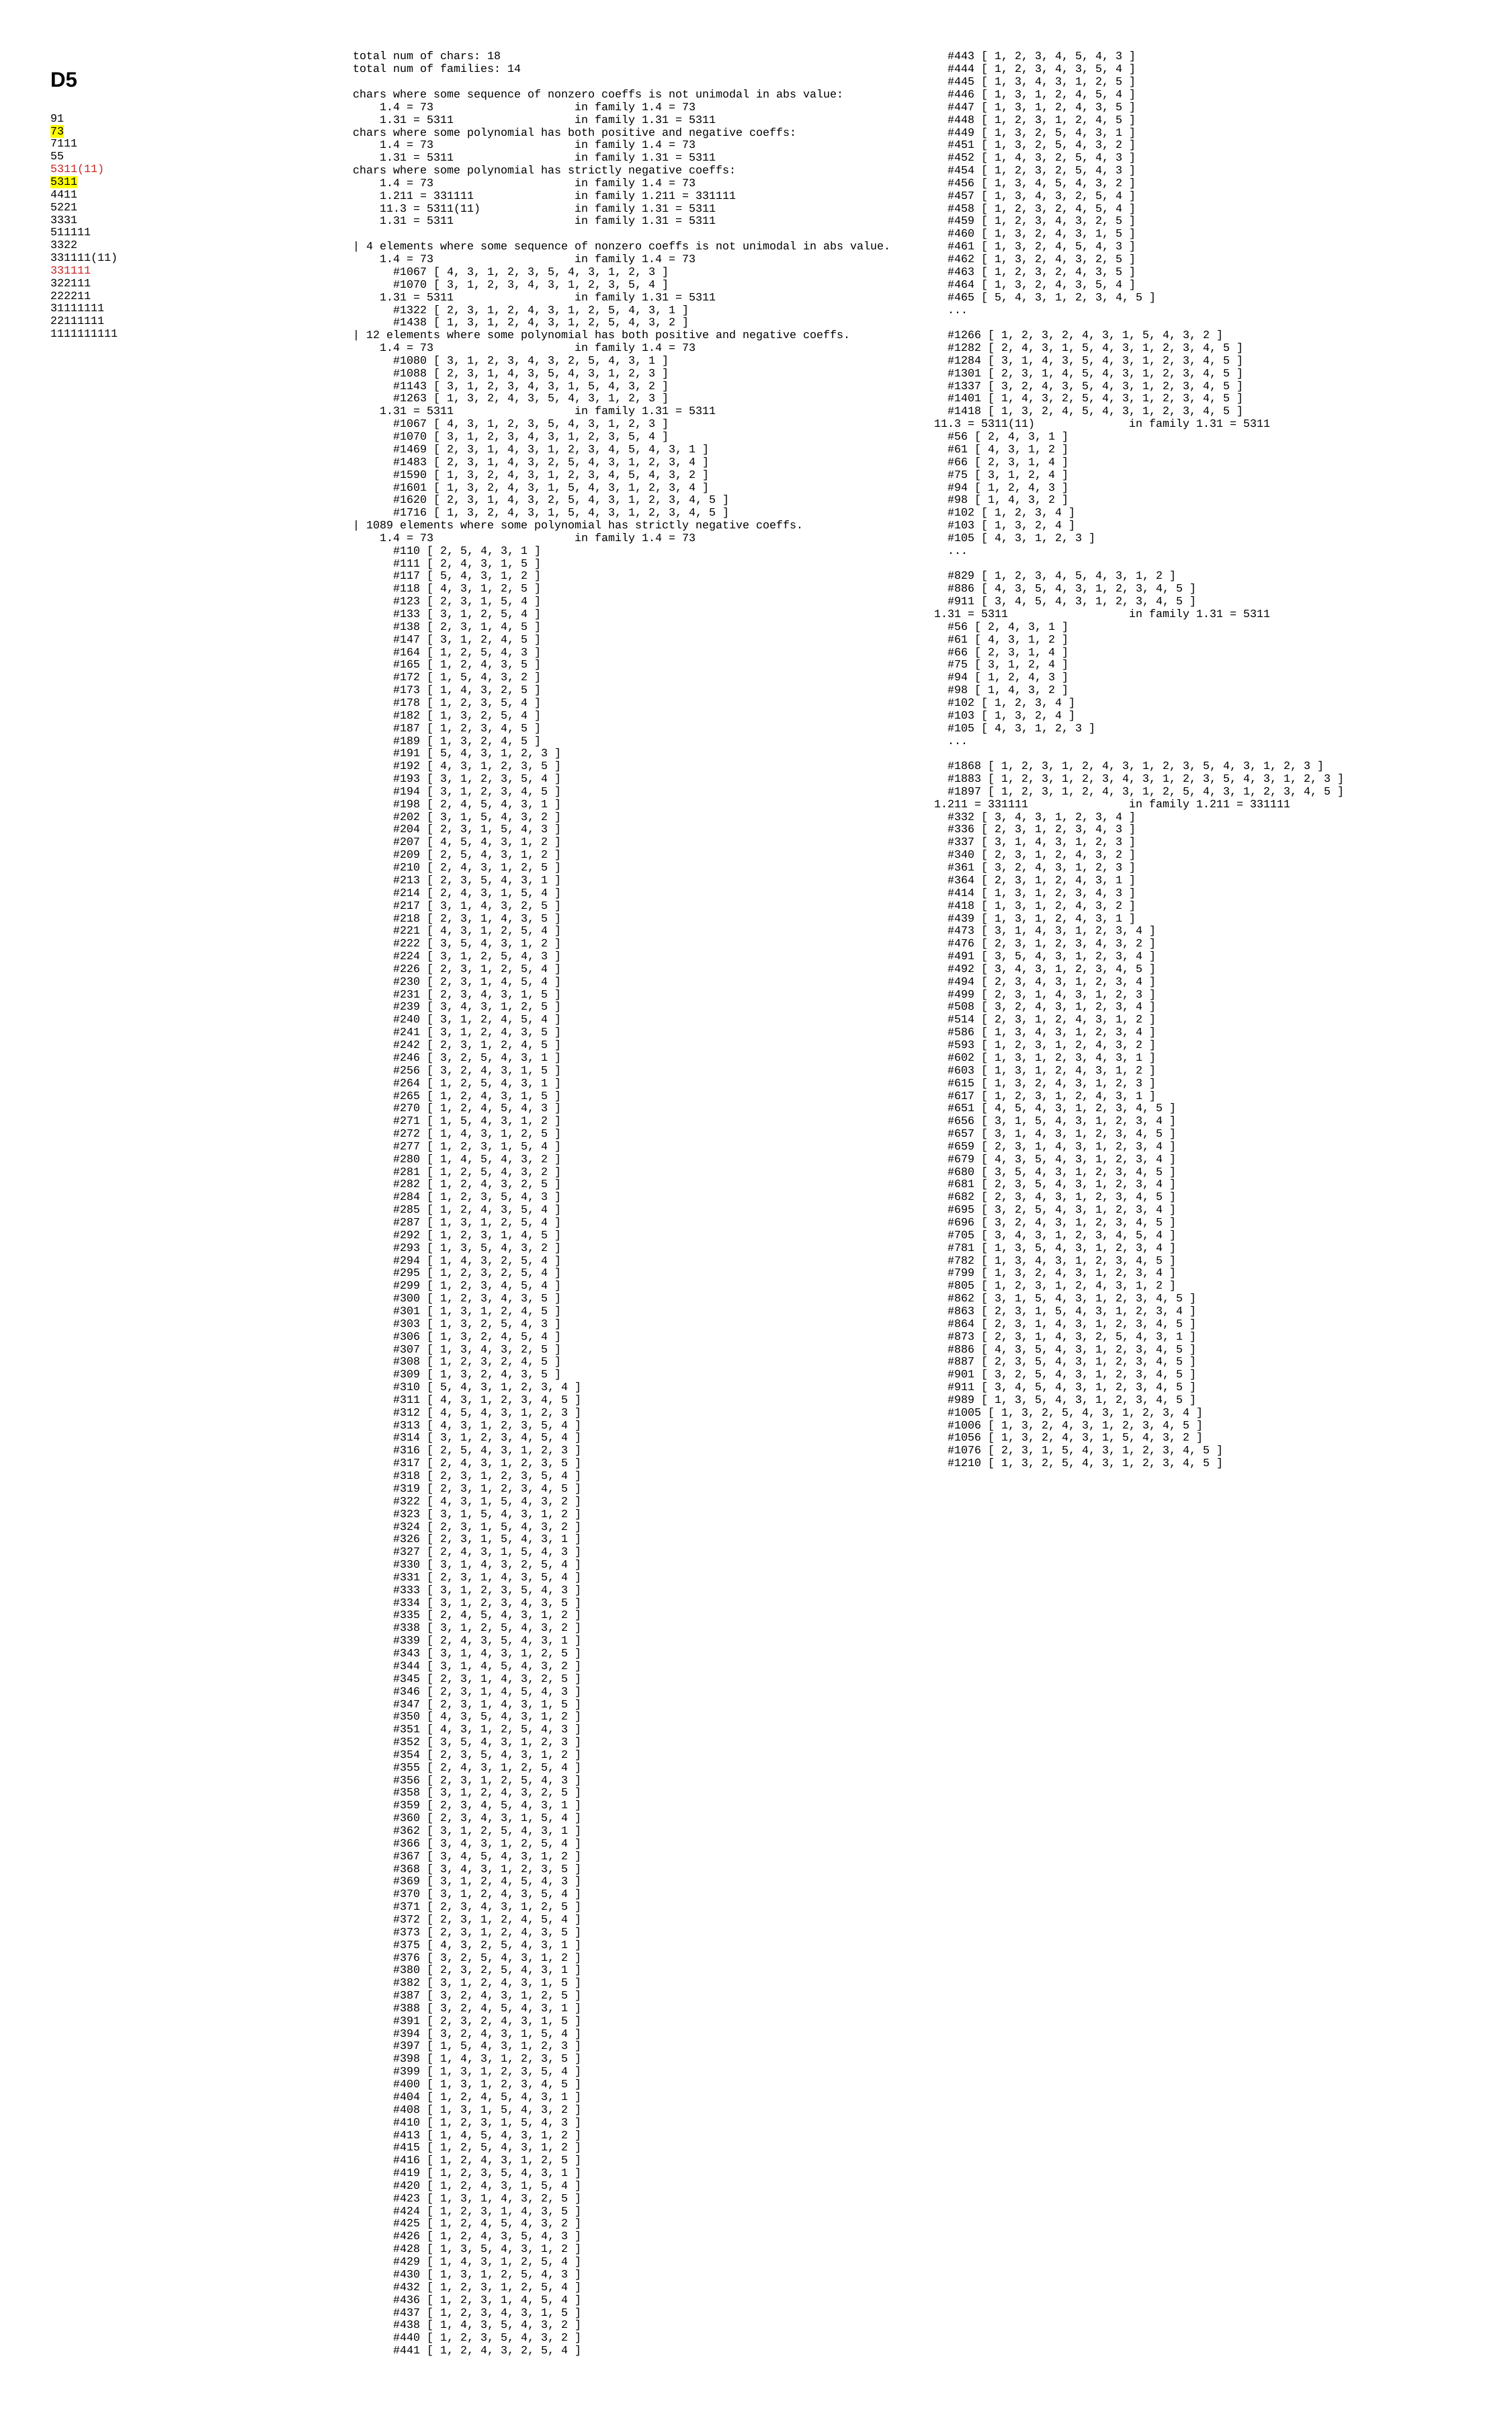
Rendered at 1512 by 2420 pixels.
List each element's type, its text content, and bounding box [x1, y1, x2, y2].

text #428 [ 1, 3, 5, 4, 3, 1, 2 ] [353, 2243, 907, 2256]
text #372 [ 2, 3, 1, 2, 4, 5, 4 ] [353, 1914, 907, 1926]
text #241 [ 3, 1, 2, 4, 3, 5 ] [353, 1026, 907, 1039]
text #380 [ 2, 3, 2, 5, 4, 3, 1 ] [353, 1964, 907, 1977]
text #1322 [ 2, 3, 1, 2, 4, 3, 1, 2, 5, 4, 3, 1 ] [353, 304, 907, 317]
text #138 [ 2, 3, 1, 4, 5 ] [353, 620, 907, 633]
text #1005 [ 1, 3, 2, 5, 4, 3, 1, 2, 3, 4 ] [907, 1406, 1462, 1419]
text #326 [ 2, 3, 1, 5, 4, 3, 1 ] [353, 1533, 907, 1546]
text #367 [ 3, 4, 5, 4, 3, 1, 2 ] [353, 1850, 907, 1863]
text #344 [ 3, 1, 4, 5, 4, 3, 2 ] [353, 1660, 907, 1672]
text #331 [ 2, 3, 1, 4, 3, 5, 4 ] [353, 1571, 907, 1584]
text 1.4 = 73 in family 1.4 = 73 [353, 177, 907, 190]
text #360 [ 2, 3, 4, 3, 1, 5, 4 ] [353, 1812, 907, 1824]
text #371 [ 2, 3, 4, 3, 1, 2, 5 ] [353, 1901, 907, 1914]
text chars where some polynomial has both positive and negative coeffs: [353, 126, 907, 139]
text #346 [ 2, 3, 1, 4, 5, 4, 3 ] [353, 1685, 907, 1698]
text #280 [ 1, 4, 5, 4, 3, 2 ] [353, 1153, 907, 1166]
text #345 [ 2, 3, 1, 4, 3, 2, 5 ] [353, 1672, 907, 1685]
text 22111111 [50, 315, 353, 328]
text #66 [ 2, 3, 1, 4 ] [907, 456, 1462, 469]
text #659 [ 2, 3, 1, 4, 3, 1, 2, 3, 4 ] [907, 1140, 1462, 1153]
text #239 [ 3, 4, 3, 1, 2, 5 ] [353, 1001, 907, 1014]
text #351 [ 4, 3, 1, 2, 5, 4, 3 ] [353, 1724, 907, 1736]
text #681 [ 2, 3, 5, 4, 3, 1, 2, 3, 4 ] [907, 1178, 1462, 1191]
text #364 [ 2, 3, 1, 2, 4, 3, 1 ] [907, 875, 1462, 887]
text #410 [ 1, 2, 3, 1, 5, 4, 3 ] [353, 2116, 907, 2129]
text #75 [ 3, 1, 2, 4 ] [907, 659, 1462, 672]
text #391 [ 2, 3, 2, 4, 3, 1, 5 ] [353, 2015, 907, 2027]
text #202 [ 3, 1, 5, 4, 3, 2 ] [353, 811, 907, 823]
text 1.4 = 73 in family 1.4 = 73 [353, 101, 907, 114]
text #330 [ 3, 1, 4, 3, 2, 5, 4 ] [353, 1559, 907, 1571]
text #284 [ 1, 2, 3, 5, 4, 3 ] [353, 1191, 907, 1204]
text #1006 [ 1, 3, 2, 4, 3, 1, 2, 3, 4, 5 ] [907, 1419, 1462, 1432]
text #989 [ 1, 3, 5, 4, 3, 1, 2, 3, 4, 5 ] [907, 1394, 1462, 1406]
text #209 [ 2, 5, 4, 3, 1, 2 ] [353, 849, 907, 862]
text #863 [ 2, 3, 1, 5, 4, 3, 1, 2, 3, 4 ] [907, 1305, 1462, 1318]
text #463 [ 1, 2, 3, 2, 4, 3, 5 ] [907, 266, 1462, 278]
text 1.211 = 331111 in family 1.211 = 331111 [907, 798, 1462, 811]
text #1483 [ 2, 3, 1, 4, 3, 2, 5, 4, 3, 1, 2, 3, 4 ] [353, 456, 907, 469]
text #1067 [ 4, 3, 1, 2, 3, 5, 4, 3, 1, 2, 3 ] [353, 266, 907, 278]
text #313 [ 4, 3, 1, 2, 3, 5, 4 ] [353, 1419, 907, 1432]
text #430 [ 1, 3, 1, 2, 5, 4, 3 ] [353, 2268, 907, 2281]
text #408 [ 1, 3, 1, 5, 4, 3, 2 ] [353, 2103, 907, 2116]
text #705 [ 3, 4, 3, 1, 2, 3, 4, 5, 4 ] [907, 1229, 1462, 1242]
text #462 [ 1, 3, 2, 4, 3, 2, 5 ] [907, 253, 1462, 266]
text #361 [ 3, 2, 4, 3, 1, 2, 3 ] [907, 862, 1462, 875]
text 1.31 = 5311 in family 1.31 = 5311 [353, 405, 907, 418]
text #332 [ 3, 4, 3, 1, 2, 3, 4 ] [907, 811, 1462, 823]
text #911 [ 3, 4, 5, 4, 3, 1, 2, 3, 4, 5 ] [907, 1381, 1462, 1394]
text #189 [ 1, 3, 2, 4, 5 ] [353, 735, 907, 748]
text #133 [ 3, 1, 2, 5, 4 ] [353, 608, 907, 620]
text #292 [ 1, 2, 3, 1, 4, 5 ] [353, 1229, 907, 1242]
text #459 [ 1, 2, 3, 4, 3, 2, 5 ] [907, 215, 1462, 228]
text #443 [ 1, 2, 3, 4, 5, 4, 3 ] [907, 50, 1462, 63]
text 331111(11) [50, 252, 353, 264]
text #172 [ 1, 5, 4, 3, 2 ] [353, 672, 907, 684]
text #432 [ 1, 2, 3, 1, 2, 5, 4 ] [353, 2281, 907, 2294]
text #270 [ 1, 2, 4, 5, 4, 3 ] [353, 1102, 907, 1115]
text #337 [ 3, 1, 4, 3, 1, 2, 3 ] [907, 836, 1462, 849]
text #94 [ 1, 2, 4, 3 ] [907, 672, 1462, 684]
text #458 [ 1, 2, 3, 2, 4, 5, 4 ] [907, 202, 1462, 215]
text #295 [ 1, 2, 3, 2, 5, 4 ] [353, 1267, 907, 1280]
text #1469 [ 2, 3, 1, 4, 3, 1, 2, 3, 4, 5, 4, 3, 1 ] [353, 443, 907, 456]
text #192 [ 4, 3, 1, 2, 3, 5 ] [353, 760, 907, 773]
text #376 [ 3, 2, 5, 4, 3, 1, 2 ] [353, 1951, 907, 1964]
text 3331 [50, 214, 353, 227]
text #281 [ 1, 2, 5, 4, 3, 2 ] [353, 1166, 907, 1178]
text #440 [ 1, 2, 3, 5, 4, 3, 2 ] [353, 2332, 907, 2345]
text #452 [ 1, 4, 3, 2, 5, 4, 3 ] [907, 152, 1462, 165]
text #375 [ 4, 3, 2, 5, 4, 3, 1 ] [353, 1939, 907, 1951]
text #437 [ 1, 2, 3, 4, 3, 1, 5 ] [353, 2306, 907, 2319]
text #306 [ 1, 3, 2, 4, 5, 4 ] [353, 1330, 907, 1343]
text #314 [ 3, 1, 2, 3, 4, 5, 4 ] [353, 1432, 907, 1445]
text #319 [ 2, 3, 1, 2, 3, 4, 5 ] [353, 1483, 907, 1495]
text #240 [ 3, 1, 2, 4, 5, 4 ] [353, 1014, 907, 1026]
text #310 [ 5, 4, 3, 1, 2, 3, 4 ] [353, 1381, 907, 1394]
text #327 [ 2, 4, 3, 1, 5, 4, 3 ] [353, 1546, 907, 1559]
text #494 [ 2, 3, 4, 3, 1, 2, 3, 4 ] [907, 975, 1462, 988]
text #615 [ 1, 3, 2, 4, 3, 1, 2, 3 ] [907, 1077, 1462, 1090]
text #387 [ 3, 2, 4, 3, 1, 2, 5 ] [353, 1990, 907, 2002]
text #656 [ 3, 1, 5, 4, 3, 1, 2, 3, 4 ] [907, 1115, 1462, 1128]
text #508 [ 3, 2, 4, 3, 1, 2, 3, 4 ] [907, 1001, 1462, 1014]
text #1301 [ 2, 3, 1, 4, 5, 4, 3, 1, 2, 3, 4, 5 ] [907, 367, 1462, 380]
text #399 [ 1, 3, 1, 2, 3, 5, 4 ] [353, 2066, 907, 2079]
text #1143 [ 3, 1, 2, 3, 4, 3, 1, 5, 4, 3, 2 ] [353, 380, 907, 393]
text #355 [ 2, 4, 3, 1, 2, 5, 4 ] [353, 1761, 907, 1774]
text #436 [ 1, 2, 3, 1, 4, 5, 4 ] [353, 2294, 907, 2306]
text #1438 [ 1, 3, 1, 2, 4, 3, 1, 2, 5, 4, 3, 2 ] [353, 317, 907, 329]
text 322111 [50, 277, 353, 290]
text #696 [ 3, 2, 4, 3, 1, 2, 3, 4, 5 ] [907, 1216, 1462, 1229]
text total num of families: 14 [353, 63, 907, 76]
text #277 [ 1, 2, 3, 1, 5, 4 ] [353, 1140, 907, 1153]
text #426 [ 1, 2, 4, 3, 5, 4, 3 ] [353, 2230, 907, 2243]
text #226 [ 2, 3, 1, 2, 5, 4 ] [353, 963, 907, 975]
text 1.4 = 73 in family 1.4 = 73 [353, 532, 907, 544]
text #424 [ 1, 2, 3, 1, 4, 3, 5 ] [353, 2205, 907, 2218]
text #359 [ 2, 3, 4, 5, 4, 3, 1 ] [353, 1800, 907, 1812]
text #339 [ 2, 4, 3, 5, 4, 3, 1 ] [353, 1635, 907, 1648]
text #242 [ 2, 3, 1, 2, 4, 5 ] [353, 1039, 907, 1051]
text #368 [ 3, 4, 3, 1, 2, 3, 5 ] [353, 1863, 907, 1876]
text #191 [ 5, 4, 3, 1, 2, 3 ] [353, 748, 907, 760]
text #414 [ 1, 3, 1, 2, 3, 4, 3 ] [907, 887, 1462, 899]
text #123 [ 2, 3, 1, 5, 4 ] [353, 596, 907, 608]
text #300 [ 1, 2, 3, 4, 3, 5 ] [353, 1293, 907, 1305]
text #231 [ 2, 3, 4, 3, 1, 5 ] [353, 988, 907, 1001]
text #221 [ 4, 3, 1, 2, 5, 4 ] [353, 925, 907, 938]
text #461 [ 1, 3, 2, 4, 5, 4, 3 ] [907, 241, 1462, 253]
text ... [907, 735, 1462, 748]
text #285 [ 1, 2, 4, 3, 5, 4 ] [353, 1204, 907, 1216]
text 31111111 [50, 302, 353, 315]
text #352 [ 3, 5, 4, 3, 1, 2, 3 ] [353, 1736, 907, 1748]
text 11.3 = 5311(11) in family 1.31 = 5311 [353, 202, 907, 215]
text 1111111111 [50, 328, 353, 341]
text #334 [ 3, 1, 2, 3, 4, 3, 5 ] [353, 1597, 907, 1609]
text #256 [ 3, 2, 4, 3, 1, 5 ] [353, 1064, 907, 1077]
text #358 [ 3, 1, 2, 4, 3, 2, 5 ] [353, 1787, 907, 1800]
text #272 [ 1, 4, 3, 1, 2, 5 ] [353, 1128, 907, 1140]
text #213 [ 2, 3, 5, 4, 3, 1 ] [353, 875, 907, 887]
text ... [907, 304, 1462, 317]
text #350 [ 4, 3, 5, 4, 3, 1, 2 ] [353, 1711, 907, 1724]
text 91 [50, 112, 353, 125]
text #294 [ 1, 4, 3, 2, 5, 4 ] [353, 1254, 907, 1267]
text #446 [ 1, 3, 1, 2, 4, 5, 4 ] [907, 89, 1462, 101]
text #413 [ 1, 4, 5, 4, 3, 1, 2 ] [353, 2129, 907, 2142]
text #322 [ 4, 3, 1, 5, 4, 3, 2 ] [353, 1495, 907, 1508]
text #204 [ 2, 3, 1, 5, 4, 3 ] [353, 823, 907, 836]
text #679 [ 4, 3, 5, 4, 3, 1, 2, 3, 4 ] [907, 1153, 1462, 1166]
text #347 [ 2, 3, 1, 4, 3, 1, 5 ] [353, 1698, 907, 1711]
text 1.31 = 5311 in family 1.31 = 5311 [353, 152, 907, 165]
text #56 [ 2, 4, 3, 1 ] [907, 620, 1462, 633]
text #1070 [ 3, 1, 2, 3, 4, 3, 1, 2, 3, 5, 4 ] [353, 431, 907, 443]
text 11.3 = 5311(11) in family 1.31 = 5311 [907, 418, 1462, 431]
text #178 [ 1, 2, 3, 5, 4 ] [353, 697, 907, 709]
text #303 [ 1, 3, 2, 5, 4, 3 ] [353, 1318, 907, 1330]
text #271 [ 1, 5, 4, 3, 1, 2 ] [353, 1115, 907, 1128]
text #217 [ 3, 1, 4, 3, 2, 5 ] [353, 899, 907, 912]
text #187 [ 1, 2, 3, 4, 5 ] [353, 722, 907, 735]
text #264 [ 1, 2, 5, 4, 3, 1 ] [353, 1077, 907, 1090]
text #593 [ 1, 2, 3, 1, 2, 4, 3, 2 ] [907, 1039, 1462, 1051]
text #1266 [ 1, 2, 3, 2, 4, 3, 1, 5, 4, 3, 2 ] [907, 329, 1462, 342]
text #382 [ 3, 1, 2, 4, 3, 1, 5 ] [353, 1977, 907, 1990]
text 5221 [50, 201, 353, 214]
text #782 [ 1, 3, 4, 3, 1, 2, 3, 4, 5 ] [907, 1254, 1462, 1267]
text #1590 [ 1, 3, 2, 4, 3, 1, 2, 3, 4, 5, 4, 3, 2 ] [353, 469, 907, 481]
text #110 [ 2, 5, 4, 3, 1 ] [353, 544, 907, 557]
text #799 [ 1, 3, 2, 4, 3, 1, 2, 3, 4 ] [907, 1267, 1462, 1280]
text #394 [ 3, 2, 4, 3, 1, 5, 4 ] [353, 2027, 907, 2040]
text #1601 [ 1, 3, 2, 4, 3, 1, 5, 4, 3, 1, 2, 3, 4 ] [353, 481, 907, 494]
text #265 [ 1, 2, 4, 3, 1, 5 ] [353, 1090, 907, 1102]
text #61 [ 4, 3, 1, 2 ] [907, 633, 1462, 646]
text #75 [ 3, 1, 2, 4 ] [907, 469, 1462, 481]
text #182 [ 1, 3, 2, 5, 4 ] [353, 709, 907, 722]
text #451 [ 1, 3, 2, 5, 4, 3, 2 ] [907, 139, 1462, 152]
text #864 [ 2, 3, 1, 4, 3, 1, 2, 3, 4, 5 ] [907, 1318, 1462, 1330]
text #1883 [ 1, 2, 3, 1, 2, 3, 4, 3, 1, 2, 3, 5, 4, 3, 1, 2, 3 ] [907, 773, 1462, 785]
text #366 [ 3, 4, 3, 1, 2, 5, 4 ] [353, 1837, 907, 1850]
text #617 [ 1, 2, 3, 1, 2, 4, 3, 1 ] [907, 1090, 1462, 1102]
text | 12 elements where some polynomial has both positive and negative coeffs. [353, 329, 907, 342]
text #61 [ 4, 3, 1, 2 ] [907, 443, 1462, 456]
text 55 [50, 151, 353, 163]
text #373 [ 2, 3, 1, 2, 4, 3, 5 ] [353, 1926, 907, 1939]
text #781 [ 1, 3, 5, 4, 3, 1, 2, 3, 4 ] [907, 1242, 1462, 1254]
text 3322 [50, 239, 353, 252]
text #105 [ 4, 3, 1, 2, 3 ] [907, 532, 1462, 544]
text 7111 [50, 138, 353, 151]
text #222 [ 3, 5, 4, 3, 1, 2 ] [353, 938, 907, 951]
text #886 [ 4, 3, 5, 4, 3, 1, 2, 3, 4, 5 ] [907, 583, 1462, 596]
text #586 [ 1, 3, 4, 3, 1, 2, 3, 4 ] [907, 1026, 1462, 1039]
text #307 [ 1, 3, 4, 3, 2, 5 ] [353, 1343, 907, 1356]
text #429 [ 1, 4, 3, 1, 2, 5, 4 ] [353, 2256, 907, 2268]
text #343 [ 3, 1, 4, 3, 1, 2, 5 ] [353, 1648, 907, 1660]
text #901 [ 3, 2, 5, 4, 3, 1, 2, 3, 4, 5 ] [907, 1369, 1462, 1381]
text #340 [ 2, 3, 1, 2, 4, 3, 2 ] [907, 849, 1462, 862]
text #311 [ 4, 3, 1, 2, 3, 4, 5 ] [353, 1394, 907, 1406]
text #657 [ 3, 1, 4, 3, 1, 2, 3, 4, 5 ] [907, 1128, 1462, 1140]
text #165 [ 1, 2, 4, 3, 5 ] [353, 659, 907, 672]
text #911 [ 3, 4, 5, 4, 3, 1, 2, 3, 4, 5 ] [907, 596, 1462, 608]
text #1716 [ 1, 3, 2, 4, 3, 1, 5, 4, 3, 1, 2, 3, 4, 5 ] [353, 507, 907, 520]
text #117 [ 5, 4, 3, 1, 2 ] [353, 570, 907, 583]
text #111 [ 2, 4, 3, 1, 5 ] [353, 557, 907, 570]
text #491 [ 3, 5, 4, 3, 1, 2, 3, 4 ] [907, 951, 1462, 963]
text #456 [ 1, 3, 4, 5, 4, 3, 2 ] [907, 177, 1462, 190]
text #1070 [ 3, 1, 2, 3, 4, 3, 1, 2, 3, 5, 4 ] [353, 278, 907, 291]
text 4411 [50, 188, 353, 201]
text #416 [ 1, 2, 4, 3, 1, 2, 5 ] [353, 2154, 907, 2167]
text #1620 [ 2, 3, 1, 4, 3, 2, 5, 4, 3, 1, 2, 3, 4, 5 ] [353, 494, 907, 507]
text #354 [ 2, 3, 5, 4, 3, 1, 2 ] [353, 1748, 907, 1761]
text #1337 [ 3, 2, 4, 3, 5, 4, 3, 1, 2, 3, 4, 5 ] [907, 380, 1462, 393]
text total num of chars: 18 [353, 50, 907, 63]
text #317 [ 2, 4, 3, 1, 2, 3, 5 ] [353, 1457, 907, 1470]
text #418 [ 1, 3, 1, 2, 4, 3, 2 ] [907, 899, 1462, 912]
text #103 [ 1, 3, 2, 4 ] [907, 709, 1462, 722]
text #695 [ 3, 2, 5, 4, 3, 1, 2, 3, 4 ] [907, 1204, 1462, 1216]
text #886 [ 4, 3, 5, 4, 3, 1, 2, 3, 4, 5 ] [907, 1343, 1462, 1356]
text #323 [ 3, 1, 5, 4, 3, 1, 2 ] [353, 1508, 907, 1521]
text #336 [ 2, 3, 1, 2, 3, 4, 3 ] [907, 823, 1462, 836]
text #1210 [ 1, 3, 2, 5, 4, 3, 1, 2, 3, 4, 5 ] [907, 1457, 1462, 1470]
text 1.31 = 5311 in family 1.31 = 5311 [353, 291, 907, 304]
text #1284 [ 3, 1, 4, 3, 5, 4, 3, 1, 2, 3, 4, 5 ] [907, 354, 1462, 367]
text #1263 [ 1, 3, 2, 4, 3, 5, 4, 3, 1, 2, 3 ] [353, 393, 907, 405]
text #309 [ 1, 3, 2, 4, 3, 5 ] [353, 1369, 907, 1381]
text #603 [ 1, 3, 1, 2, 4, 3, 1, 2 ] [907, 1064, 1462, 1077]
text #454 [ 1, 2, 3, 2, 5, 4, 3 ] [907, 165, 1462, 177]
text #173 [ 1, 4, 3, 2, 5 ] [353, 684, 907, 697]
text 1.4 = 73 in family 1.4 = 73 [353, 342, 907, 354]
text #419 [ 1, 2, 3, 5, 4, 3, 1 ] [353, 2167, 907, 2179]
text #369 [ 3, 1, 2, 4, 5, 4, 3 ] [353, 1876, 907, 1888]
text #425 [ 1, 2, 4, 5, 4, 3, 2 ] [353, 2218, 907, 2230]
text #398 [ 1, 4, 3, 1, 2, 3, 5 ] [353, 2053, 907, 2066]
text #147 [ 3, 1, 2, 4, 5 ] [353, 633, 907, 646]
text #388 [ 3, 2, 4, 5, 4, 3, 1 ] [353, 2002, 907, 2015]
text #218 [ 2, 3, 1, 4, 3, 5 ] [353, 912, 907, 925]
text #473 [ 3, 1, 4, 3, 1, 2, 3, 4 ] [907, 925, 1462, 938]
text #499 [ 2, 3, 1, 4, 3, 1, 2, 3 ] [907, 988, 1462, 1001]
text #420 [ 1, 2, 4, 3, 1, 5, 4 ] [353, 2179, 907, 2192]
text 1.31 = 5311 in family 1.31 = 5311 [353, 114, 907, 126]
text #602 [ 1, 3, 1, 2, 3, 4, 3, 1 ] [907, 1051, 1462, 1064]
text #464 [ 1, 3, 2, 4, 3, 5, 4 ] [907, 278, 1462, 291]
text #438 [ 1, 4, 3, 5, 4, 3, 2 ] [353, 2319, 907, 2332]
text 1.4 = 73 in family 1.4 = 73 [353, 253, 907, 266]
text #680 [ 3, 5, 4, 3, 1, 2, 3, 4, 5 ] [907, 1166, 1462, 1178]
text #457 [ 1, 3, 4, 3, 2, 5, 4 ] [907, 190, 1462, 202]
text #207 [ 4, 5, 4, 3, 1, 2 ] [353, 836, 907, 849]
text #299 [ 1, 2, 3, 4, 5, 4 ] [353, 1280, 907, 1293]
text #214 [ 2, 4, 3, 1, 5, 4 ] [353, 887, 907, 899]
text 5311 [50, 176, 353, 188]
text #873 [ 2, 3, 1, 4, 3, 2, 5, 4, 3, 1 ] [907, 1330, 1462, 1343]
text #362 [ 3, 1, 2, 5, 4, 3, 1 ] [353, 1824, 907, 1837]
text #465 [ 5, 4, 3, 1, 2, 3, 4, 5 ] [907, 291, 1462, 304]
text #1076 [ 2, 3, 1, 5, 4, 3, 1, 2, 3, 4, 5 ] [907, 1445, 1462, 1457]
text #862 [ 3, 1, 5, 4, 3, 1, 2, 3, 4, 5 ] [907, 1293, 1462, 1305]
text #194 [ 3, 1, 2, 3, 4, 5 ] [353, 785, 907, 798]
text #66 [ 2, 3, 1, 4 ] [907, 646, 1462, 659]
text #887 [ 2, 3, 5, 4, 3, 1, 2, 3, 4, 5 ] [907, 1356, 1462, 1369]
text #415 [ 1, 2, 5, 4, 3, 1, 2 ] [353, 2142, 907, 2154]
text chars where some sequence of nonzero coeffs is not unimodal in abs value: [353, 89, 907, 101]
text | 4 elements where some sequence of nonzero coeffs is not unimodal in abs value. [353, 241, 907, 253]
text #287 [ 1, 3, 1, 2, 5, 4 ] [353, 1216, 907, 1229]
text #356 [ 2, 3, 1, 2, 5, 4, 3 ] [353, 1774, 907, 1787]
text #400 [ 1, 3, 1, 2, 3, 4, 5 ] [353, 2079, 907, 2091]
text #460 [ 1, 3, 2, 4, 3, 1, 5 ] [907, 228, 1462, 241]
text #102 [ 1, 2, 3, 4 ] [907, 507, 1462, 520]
text #312 [ 4, 5, 4, 3, 1, 2, 3 ] [353, 1406, 907, 1419]
text #56 [ 2, 4, 3, 1 ] [907, 431, 1462, 443]
text #476 [ 2, 3, 1, 2, 3, 4, 3, 2 ] [907, 938, 1462, 951]
text 1.4 = 73 in family 1.4 = 73 [353, 139, 907, 152]
text #1868 [ 1, 2, 3, 1, 2, 4, 3, 1, 2, 3, 5, 4, 3, 1, 2, 3 ] [907, 760, 1462, 773]
text #246 [ 3, 2, 5, 4, 3, 1 ] [353, 1051, 907, 1064]
text #333 [ 3, 1, 2, 3, 5, 4, 3 ] [353, 1584, 907, 1597]
text #447 [ 1, 3, 1, 2, 4, 3, 5 ] [907, 101, 1462, 114]
text 1.31 = 5311 in family 1.31 = 5311 [353, 215, 907, 228]
text #102 [ 1, 2, 3, 4 ] [907, 697, 1462, 709]
text #829 [ 1, 2, 3, 4, 5, 4, 3, 1, 2 ] [907, 570, 1462, 583]
text #293 [ 1, 3, 5, 4, 3, 2 ] [353, 1242, 907, 1254]
text chars where some polynomial has strictly negative coeffs: [353, 165, 907, 177]
text #98 [ 1, 4, 3, 2 ] [907, 494, 1462, 507]
subtitle D5 [50, 67, 353, 91]
text #118 [ 4, 3, 1, 2, 5 ] [353, 583, 907, 596]
text 5311(11) [50, 163, 353, 176]
text #198 [ 2, 4, 5, 4, 3, 1 ] [353, 798, 907, 811]
text #423 [ 1, 3, 1, 4, 3, 2, 5 ] [353, 2192, 907, 2205]
text #338 [ 3, 1, 2, 5, 4, 3, 2 ] [353, 1622, 907, 1635]
text | 1089 elements where some polynomial has strictly negative coeffs. [353, 520, 907, 532]
text #449 [ 1, 3, 2, 5, 4, 3, 1 ] [907, 126, 1462, 139]
text #193 [ 3, 1, 2, 3, 5, 4 ] [353, 773, 907, 785]
text #230 [ 2, 3, 1, 4, 5, 4 ] [353, 975, 907, 988]
text #1056 [ 1, 3, 2, 4, 3, 1, 5, 4, 3, 2 ] [907, 1432, 1462, 1445]
text #448 [ 1, 2, 3, 1, 2, 4, 5 ] [907, 114, 1462, 126]
text #164 [ 1, 2, 5, 4, 3 ] [353, 646, 907, 659]
text ... [907, 544, 1462, 557]
text 511111 [50, 227, 353, 239]
text #301 [ 1, 3, 1, 2, 4, 5 ] [353, 1305, 907, 1318]
text #282 [ 1, 2, 4, 3, 2, 5 ] [353, 1178, 907, 1191]
text #1080 [ 3, 1, 2, 3, 4, 3, 2, 5, 4, 3, 1 ] [353, 354, 907, 367]
text #439 [ 1, 3, 1, 2, 4, 3, 1 ] [907, 912, 1462, 925]
text #1067 [ 4, 3, 1, 2, 3, 5, 4, 3, 1, 2, 3 ] [353, 418, 907, 431]
text #441 [ 1, 2, 4, 3, 2, 5, 4 ] [353, 2345, 907, 2357]
text 73 [50, 125, 353, 138]
text #98 [ 1, 4, 3, 2 ] [907, 684, 1462, 697]
text #1897 [ 1, 2, 3, 1, 2, 4, 3, 1, 2, 5, 4, 3, 1, 2, 3, 4, 5 ] [907, 785, 1462, 798]
text #514 [ 2, 3, 1, 2, 4, 3, 1, 2 ] [907, 1014, 1462, 1026]
text #1418 [ 1, 3, 2, 4, 5, 4, 3, 1, 2, 3, 4, 5 ] [907, 405, 1462, 418]
text #444 [ 1, 2, 3, 4, 3, 5, 4 ] [907, 63, 1462, 76]
text #94 [ 1, 2, 4, 3 ] [907, 481, 1462, 494]
text 1.31 = 5311 in family 1.31 = 5311 [907, 608, 1462, 620]
text #324 [ 2, 3, 1, 5, 4, 3, 2 ] [353, 1521, 907, 1533]
text #1401 [ 1, 4, 3, 2, 5, 4, 3, 1, 2, 3, 4, 5 ] [907, 393, 1462, 405]
text #316 [ 2, 5, 4, 3, 1, 2, 3 ] [353, 1445, 907, 1457]
text #308 [ 1, 2, 3, 2, 4, 5 ] [353, 1356, 907, 1369]
text #805 [ 1, 2, 3, 1, 2, 4, 3, 1, 2 ] [907, 1280, 1462, 1293]
text #397 [ 1, 5, 4, 3, 1, 2, 3 ] [353, 2040, 907, 2053]
text #682 [ 2, 3, 4, 3, 1, 2, 3, 4, 5 ] [907, 1191, 1462, 1204]
text #103 [ 1, 3, 2, 4 ] [907, 520, 1462, 532]
text #370 [ 3, 1, 2, 4, 3, 5, 4 ] [353, 1888, 907, 1901]
text #404 [ 1, 2, 4, 5, 4, 3, 1 ] [353, 2091, 907, 2103]
text #335 [ 2, 4, 5, 4, 3, 1, 2 ] [353, 1609, 907, 1622]
text 331111 [50, 264, 353, 277]
text 1.211 = 331111 in family 1.211 = 331111 [353, 190, 907, 202]
text #105 [ 4, 3, 1, 2, 3 ] [907, 722, 1462, 735]
text #318 [ 2, 3, 1, 2, 3, 5, 4 ] [353, 1470, 907, 1483]
text 222211 [50, 290, 353, 302]
text #1282 [ 2, 4, 3, 1, 5, 4, 3, 1, 2, 3, 4, 5 ] [907, 342, 1462, 354]
text #210 [ 2, 4, 3, 1, 2, 5 ] [353, 862, 907, 875]
text #445 [ 1, 3, 4, 3, 1, 2, 5 ] [907, 76, 1462, 89]
text #224 [ 3, 1, 2, 5, 4, 3 ] [353, 951, 907, 963]
text #1088 [ 2, 3, 1, 4, 3, 5, 4, 3, 1, 2, 3 ] [353, 367, 907, 380]
text #492 [ 3, 4, 3, 1, 2, 3, 4, 5 ] [907, 963, 1462, 975]
text #651 [ 4, 5, 4, 3, 1, 2, 3, 4, 5 ] [907, 1102, 1462, 1115]
